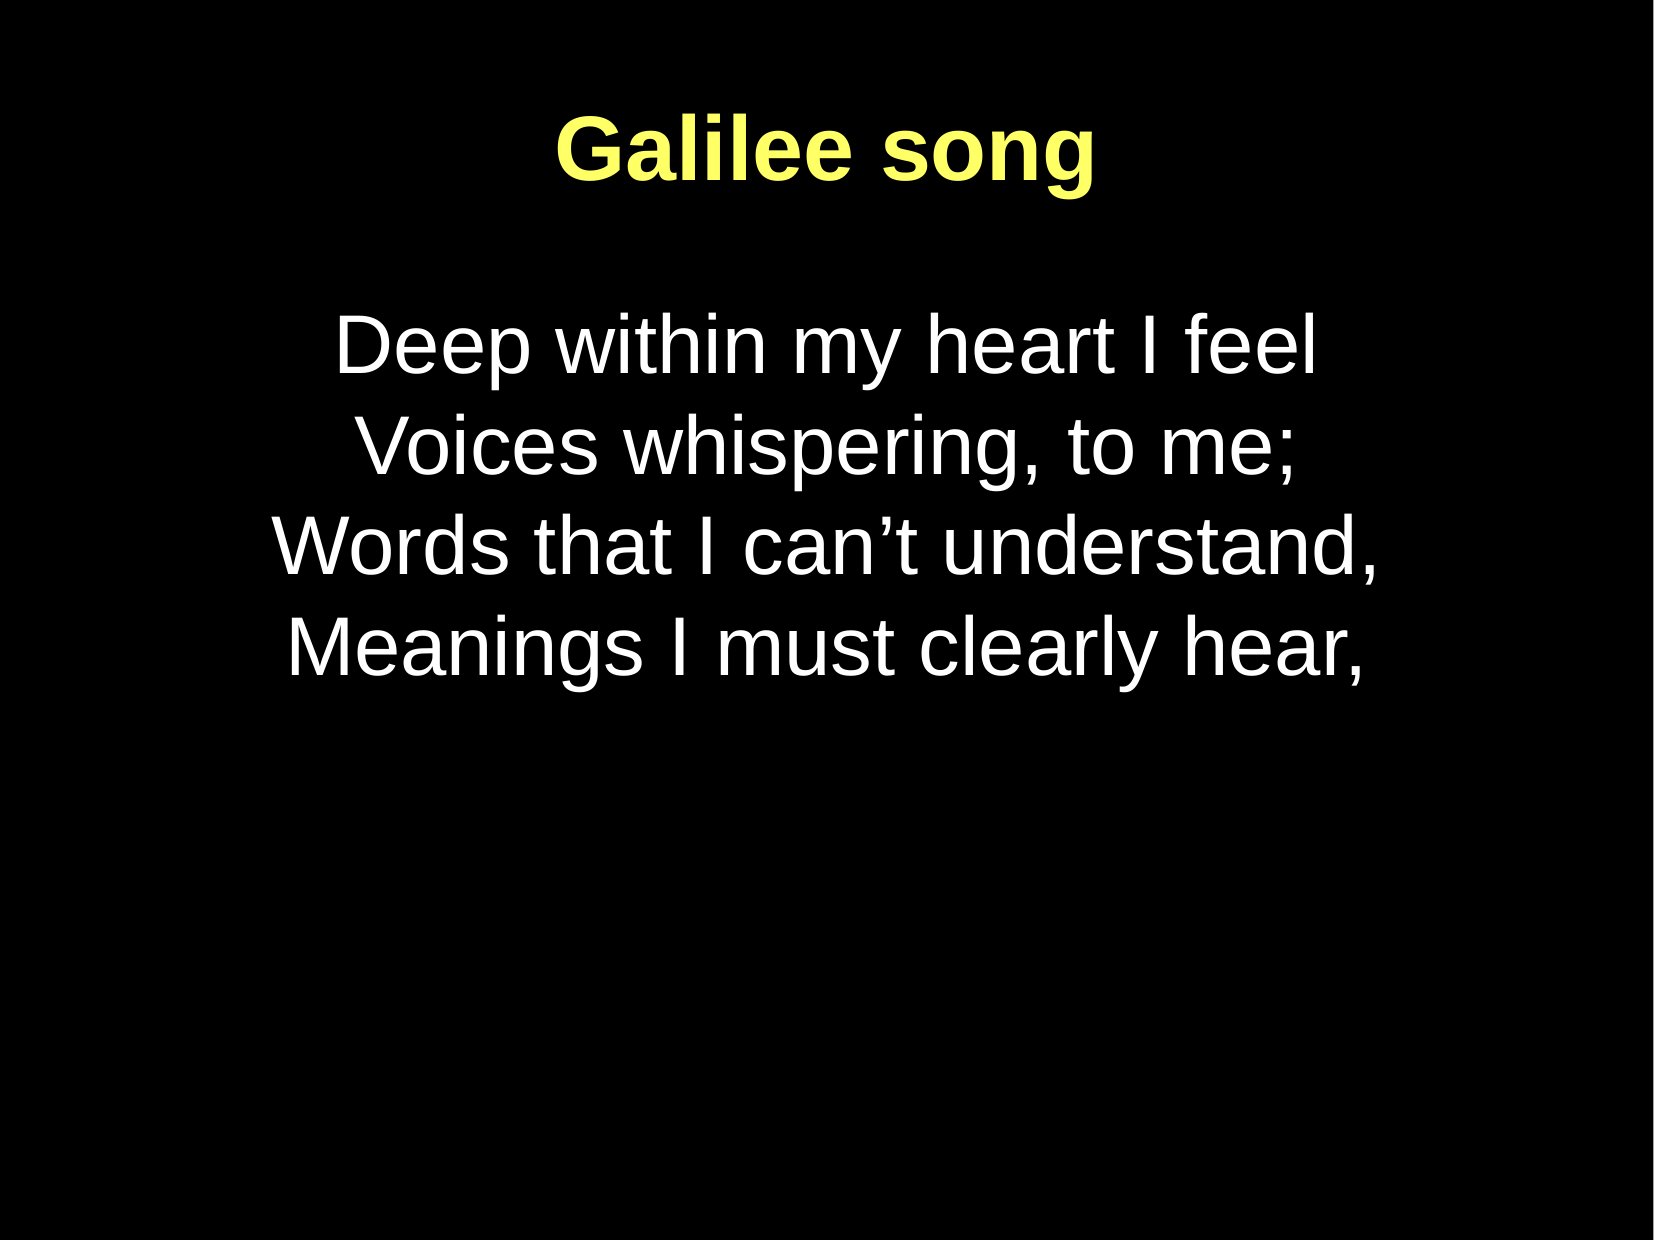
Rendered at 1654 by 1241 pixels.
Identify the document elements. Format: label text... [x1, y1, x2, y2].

title Galilee song [82, 49, 1571, 257]
list Deep within my heart I feel Voices whispering, to me; Words that I can’t understand, Meanings I must clearly hear, [0, 307, 1654, 1027]
